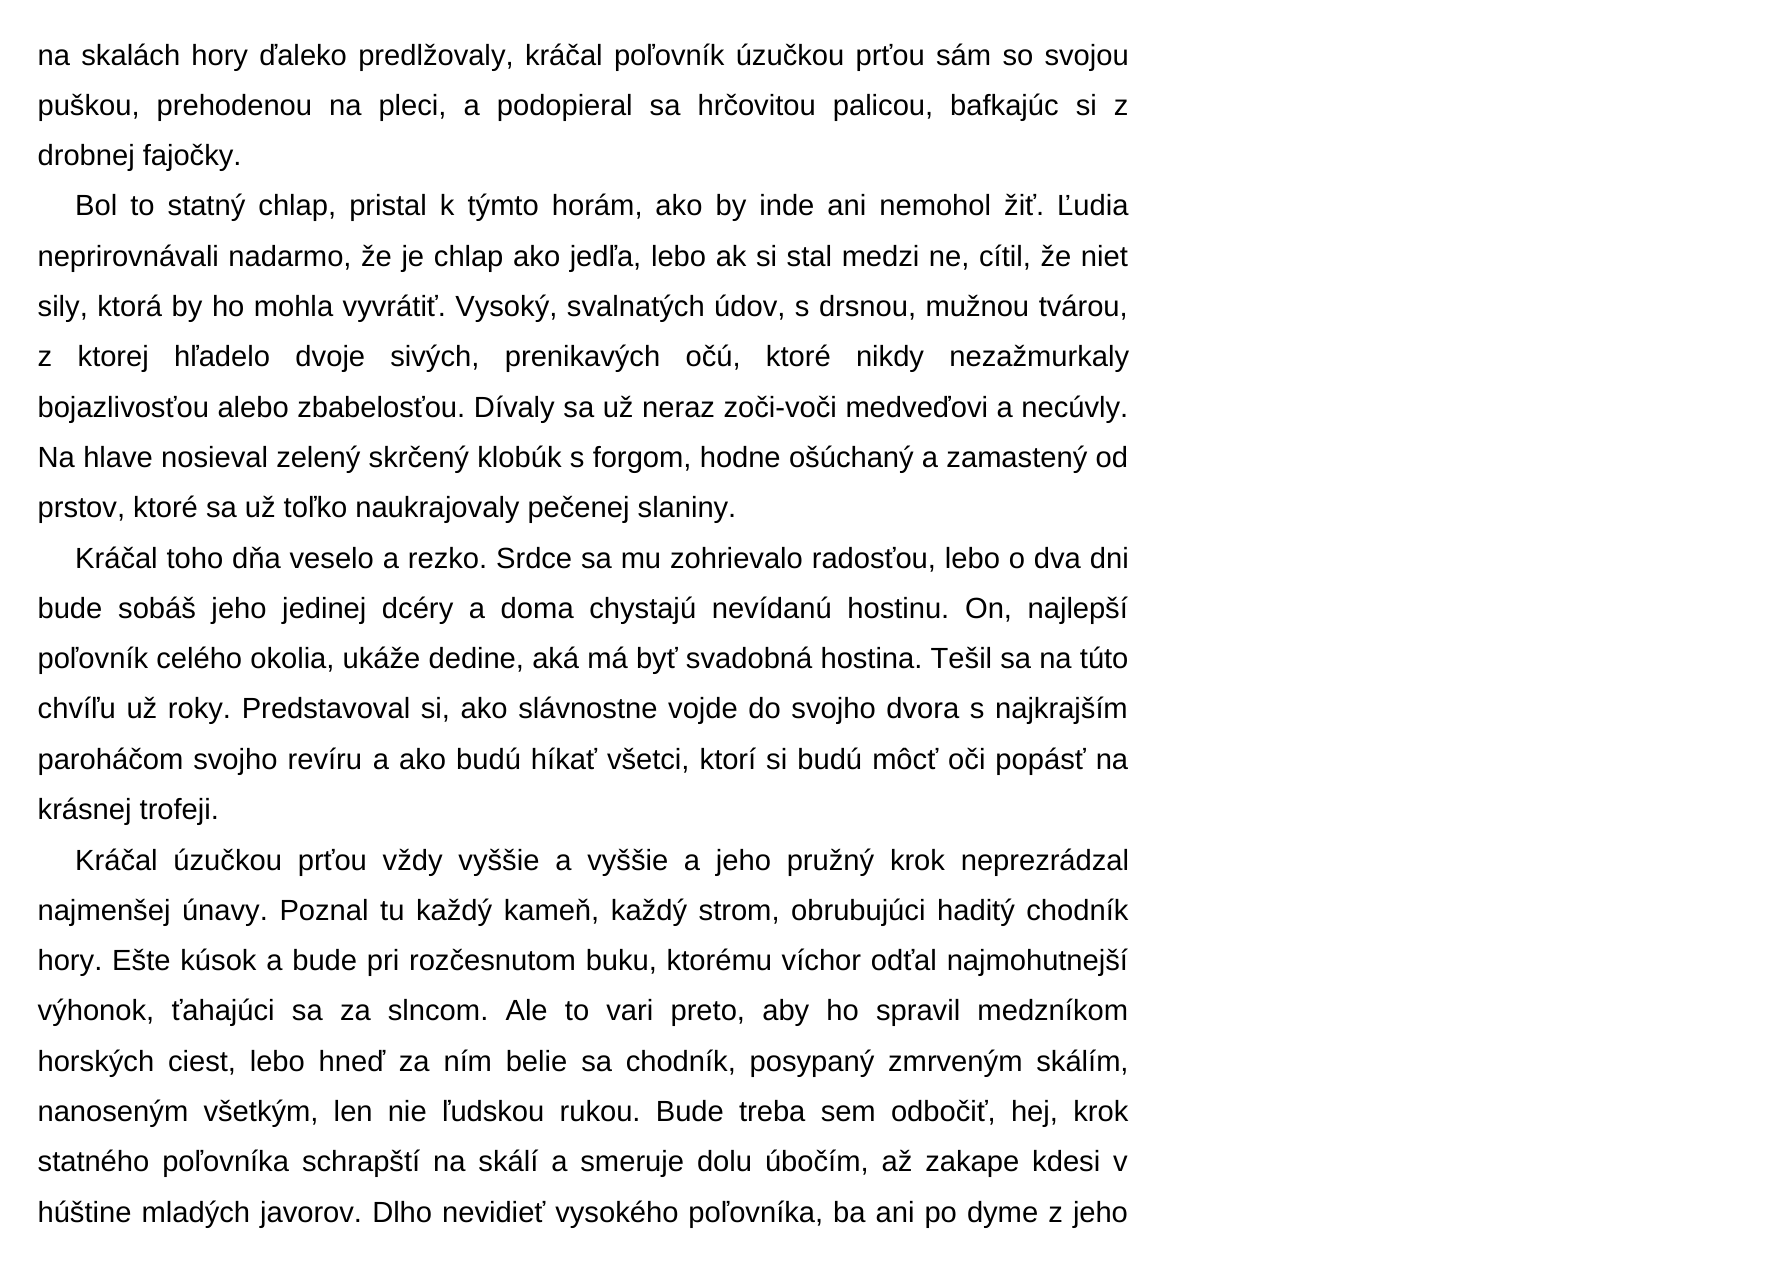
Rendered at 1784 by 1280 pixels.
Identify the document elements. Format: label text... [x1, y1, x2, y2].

text na skalách hory ďaleko predlžovaly, kráčal poľovník úzučkou prťou sám so svojou puškou, prehodenou na pleci, a podopieral sa hrčovitou palicou, bafkajúc si z drobnej fajočky. [37, 37, 1130, 172]
text Kráčal toho dňa veselo a rezko. Srdce sa mu zohrievalo radosťou, lebo o dva dni bude sobáš jeho jedinej dcéry a doma chystajú nevídanú hostinu. On, najlepší poľovník celého okolia, ukáže dedine, aká má byť svadobná hostina. Tešil sa na túto chvíľu už roky. Predstavoval si, ako slávnostne vojde do svojho dvora s najkrajším paroháčom svojho revíru a ako budú híkať všetci, ktorí si budú môcť oči popásť na krásnej trofeji. [37, 541, 1130, 826]
text Kráčal úzučkou prťou vždy vyššie a vyššie a jeho pružný krok neprezrádzal najmenšej únavy. Poznal tu každý kameň, každý strom, obrubujúci haditý chodník hory. Ešte kúsok a bude pri rozčesnutom buku, ktorému víchor odťal najmohutnejší výhonok, ťahajúci sa za slncom. Ale to vari preto, aby ho spravil medzníkom horských ciest, lebo hneď za ním belie sa chodník, posypaný zmrveným skálím, nanoseným všetkým, len nie ľudskou rukou. Bude treba sem odbočiť, hej, krok statného poľovníka schrapští na skálí a smeruje dolu úbočím, až zakape kdesi v húštine mladých javorov. Dlho nevidieť vysokého poľovníka, ba ani po dyme z jeho [37, 842, 1130, 1228]
text Bol to statný chlap, pristal k týmto horám, ako by inde ani nemohol žiť. Ľudia neprirovnávali nadarmo, že je chlap ako jedľa, lebo ak si stal medzi ne, cítil, že niet sily, ktorá by ho mohla vyvrátiť. Vysoký, svalnatých údov, s drsnou, mužnou tvárou, z ktorej hľadelo dvoje sivých, prenikavých očú, ktoré nikdy nezažmurkaly bojazlivosťou alebo zbabelosťou. Dívaly sa už neraz zoči-voči medveďovi a necúvly. Na hlave nosieval zelený skrčený klobúk s forgom, hodne ošúchaný a zamastený od prstov, ktoré sa už toľko naukrajovaly pečenej slaniny. [37, 188, 1130, 524]
